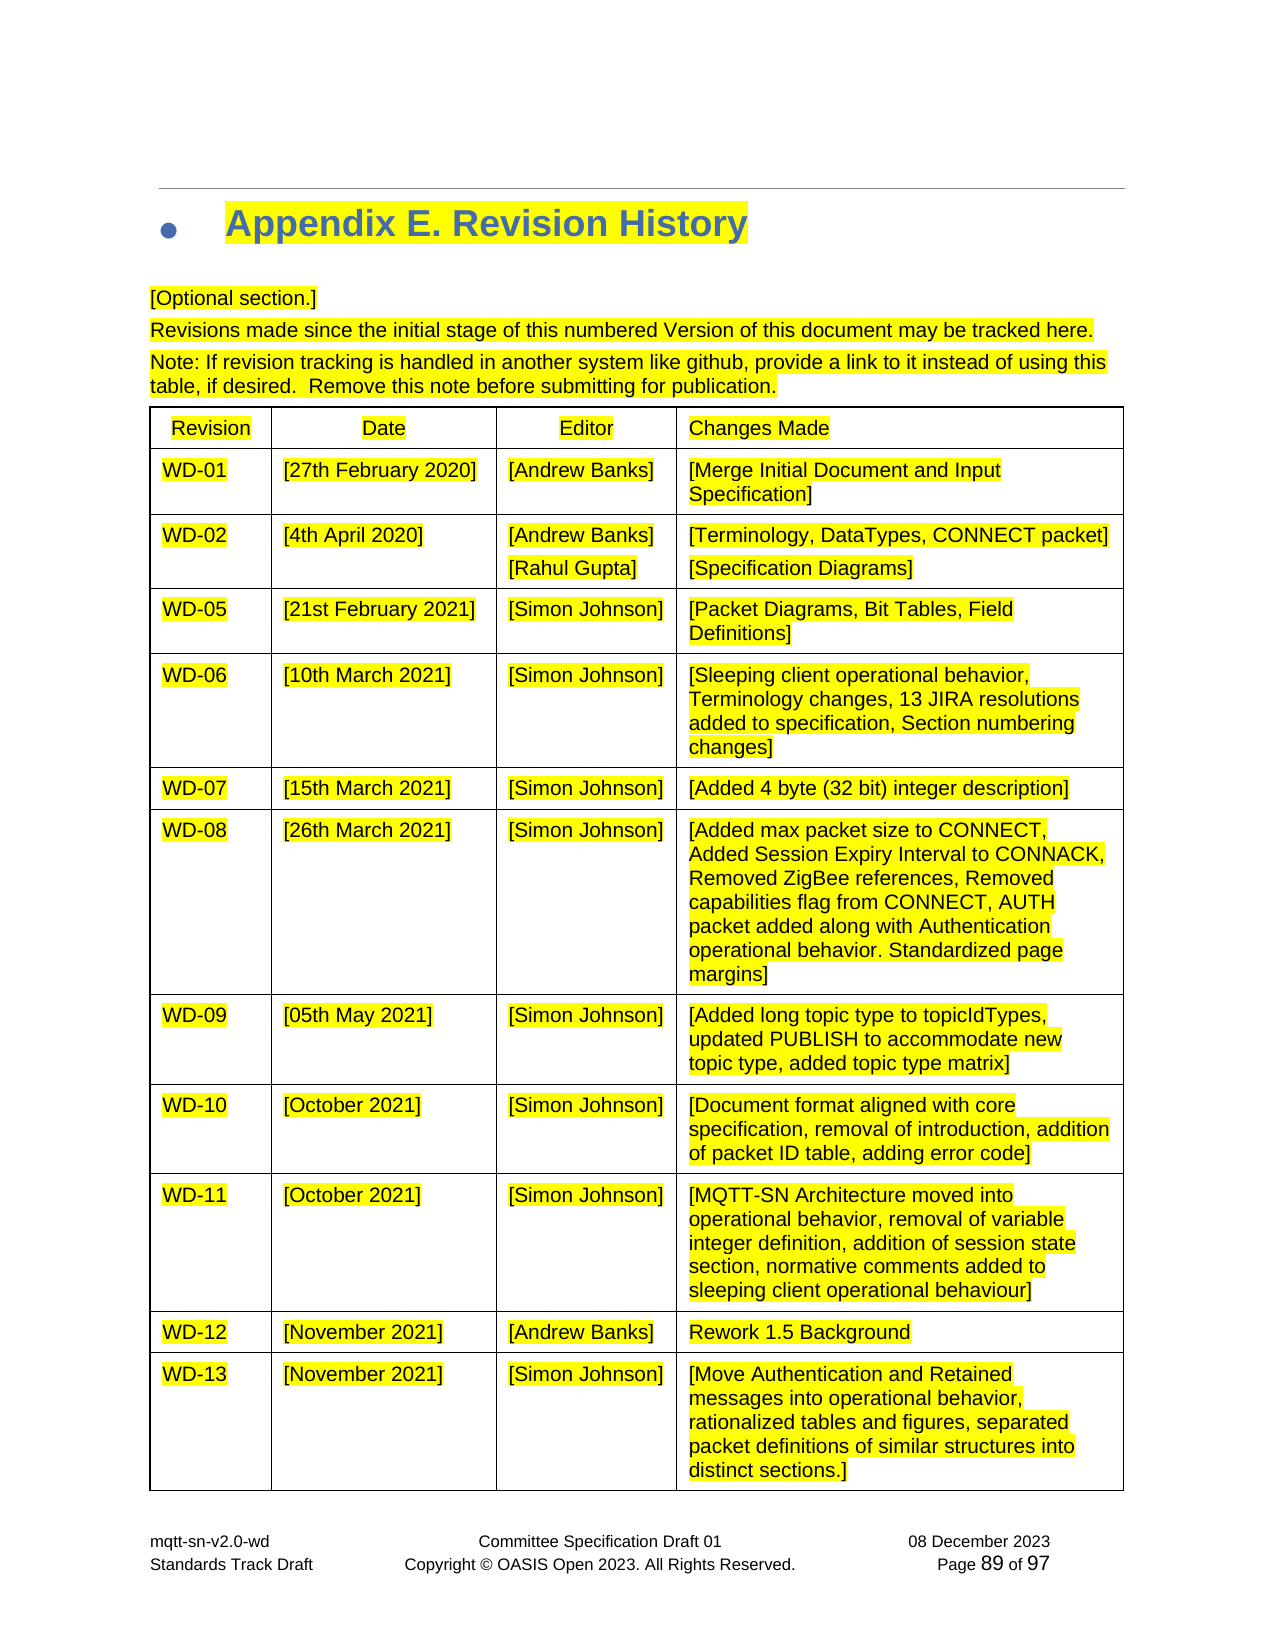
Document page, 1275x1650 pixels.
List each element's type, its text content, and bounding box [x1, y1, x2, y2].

text Revisions made since the initial stage of this numbered Version of this document may be tracked here. [150, 318, 1125, 342]
table_cell [Added 4 byte (32 bit) integer description] [677, 768, 1123, 808]
table_cell WD-09 [151, 995, 271, 1083]
table_cell [Merge Initial Document and Input Specification] [677, 449, 1123, 514]
table_cell WD-12 [151, 1312, 271, 1352]
table_cell [Document format aligned with core specification, removal of introduction, addition of packet ID table, adding error code] [677, 1085, 1123, 1173]
table_cell [Simon Johnson] [497, 1353, 676, 1490]
table_header Revision [151, 408, 271, 448]
table_cell [21st February 2021] [272, 589, 496, 653]
table_cell [4th April 2020] [272, 515, 496, 588]
table_cell [Simon Johnson] [497, 654, 676, 767]
table_cell WD-05 [151, 589, 271, 653]
table_cell [MQTT-SN Architecture moved into operational behavior, removal of variable integer definition, addition of session state section, normative comments added to sleeping client operational behaviour] [677, 1174, 1123, 1311]
table_cell [15th March 2021] [272, 768, 496, 808]
table_cell [November 2021] [272, 1312, 496, 1352]
table_cell WD-13 [151, 1353, 271, 1490]
table_cell WD-06 [151, 654, 271, 767]
table_cell [Andrew Banks] [497, 1312, 676, 1352]
table_cell [Packet Diagrams, Bit Tables, Field Definitions] [677, 589, 1123, 653]
subtitle Appendix E. Revision History [159, 189, 1125, 248]
table_cell [October 2021] [272, 1174, 496, 1311]
table_cell [10th March 2021] [272, 654, 496, 767]
table_cell [Terminology, DataTypes, CONNECT packet] [Specification Diagrams] [677, 515, 1123, 588]
table_cell [October 2021] [272, 1085, 496, 1173]
table_header Changes Made [677, 408, 1123, 448]
table_cell [Simon Johnson] [497, 589, 676, 653]
table_header Editor [497, 408, 676, 448]
table_cell [Andrew Banks] [Rahul Gupta] [497, 515, 676, 588]
table_cell [05th May 2021] [272, 995, 496, 1083]
table_cell [November 2021] [272, 1353, 496, 1490]
table_cell [Added long topic type to topicIdTypes, updated PUBLISH to accommodate new topic type, added topic type matrix] [677, 995, 1123, 1083]
table_cell [27th February 2020] [272, 449, 496, 514]
table_cell [Move Authentication and Retained messages into operational behavior, rationalized tables and figures, separated packet definitions of similar structures into distinct sections.] [677, 1353, 1123, 1490]
table_cell WD-02 [151, 515, 271, 588]
table_cell [Simon Johnson] [497, 1174, 676, 1311]
table_header Date [272, 408, 496, 448]
table_cell WD-08 [151, 810, 271, 994]
table_cell [26th March 2021] [272, 810, 496, 994]
table_cell WD-01 [151, 449, 271, 514]
text Note: If revision tracking is handled in another system like github, provide a link to it instead of using this table, if desired. Remove this note before submitting for publication. [150, 350, 1125, 398]
text [Optional section.] [150, 286, 1125, 309]
table_cell WD-10 [151, 1085, 271, 1173]
table_cell Rework 1.5 Background [677, 1312, 1123, 1352]
table_cell [Simon Johnson] [497, 995, 676, 1083]
table_cell [Andrew Banks] [497, 449, 676, 514]
table_cell [Added max packet size to CONNECT, Added Session Expiry Interval to CONNACK, Removed ZigBee references, Removed capabilities flag from CONNECT, AUTH packet added along with Authentication operational behavior. Standardized page margins] [677, 810, 1123, 994]
table_cell WD-11 [151, 1174, 271, 1311]
table_cell [Sleeping client operational behavior, Terminology changes, 13 JIRA resolutions added to specification, Section numbering changes] [677, 654, 1123, 767]
table_cell [Simon Johnson] [497, 1085, 676, 1173]
table_cell [Simon Johnson] [497, 768, 676, 808]
table_cell WD-07 [151, 768, 271, 808]
table_cell [Simon Johnson] [497, 810, 676, 994]
